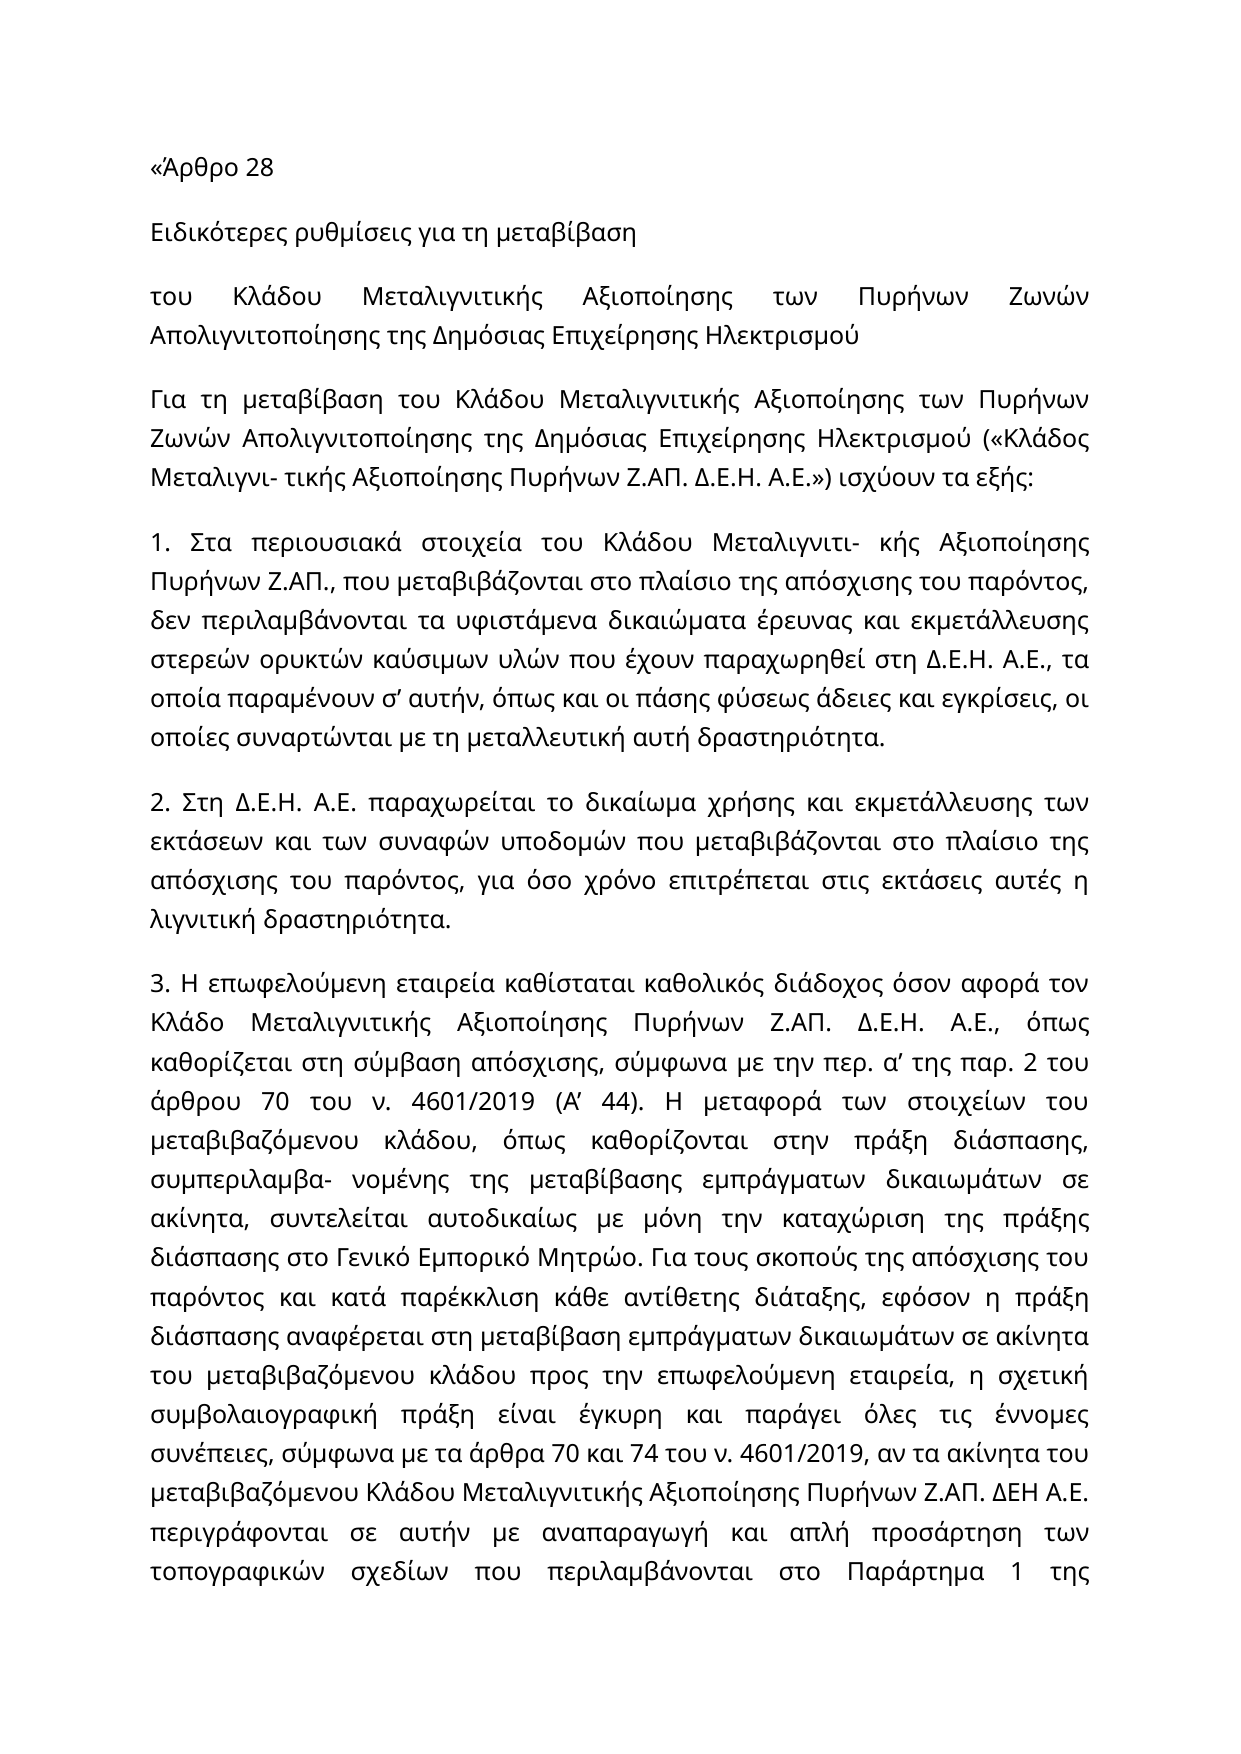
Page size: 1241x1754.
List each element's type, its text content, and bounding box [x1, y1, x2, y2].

text 1. Στα περιουσιακά στοιχεία του Κλάδου Μεταλιγνιτι- κής Αξιοποίησης Πυρήνων Ζ.ΑΠ., που μεταβιβάζονται στο πλαίσιο της απόσχισης του παρόντος, δεν περιλαμβάνονται τα υφιστάμενα δικαιώματα έρευνας και εκμετάλλευσης στερεών ορυκτών καύσιμων υλών που έχουν παραχωρηθεί στη Δ.Ε.Η. Α.Ε., τα οποία παραμένουν σ’ αυτήν, όπως και οι πάσης φύσεως άδειες και εγκρίσεις, οι οποίες συναρτώνται με τη μεταλλευτική αυτή δραστηριότητα. [150, 524, 1090, 754]
text «Άρθρο 28 [150, 150, 1090, 184]
text Για τη μεταβίβαση του Κλάδου Μεταλιγνιτικής Αξιοποίησης των Πυρήνων Ζωνών Απολιγνιτοποίησης της Δημόσιας Επιχείρησης Ηλεκτρισμού («Κλάδος Μεταλιγνι- τικής Αξιοποίησης Πυρήνων Ζ.ΑΠ. Δ.Ε.Η. Α.Ε.») ισχύουν τα εξής: [150, 382, 1090, 494]
text 2. Στη Δ.Ε.Η. Α.Ε. παραχωρείται το δικαίωμα χρήσης και εκμετάλλευσης των εκτάσεων και των συναφών υποδομών που μεταβιβάζονται στο πλαίσιο της απόσχισης του παρόντος, για όσο χρόνο επιτρέπεται στις εκτάσεις αυτές η λιγνιτική δραστηριότητα. [150, 784, 1090, 936]
text του Κλάδου Μεταλιγνιτικής Αξιοποίησης των Πυρήνων Ζωνών Απολιγνιτοποίησης της Δημόσιας Επιχείρησης Ηλεκτρισμού [150, 278, 1090, 352]
text Ειδικότερες ρυθμίσεις για τη μεταβίβαση [150, 214, 1090, 248]
text 3. Η επωφελούμενη εταιρεία καθίσταται καθολικός διάδοχος όσον αφορά τον Κλάδο Μεταλιγνιτικής Αξιοποίησης Πυρήνων Ζ.ΑΠ. Δ.Ε.Η. Α.Ε., όπως καθορίζεται στη σύμβαση απόσχισης, σύμφωνα με την περ. α’ της παρ. 2 του άρθρου 70 του ν. 4601/2019 (Α’ 44). Η μεταφορά των στοιχείων του μεταβιβαζόμενου κλάδου, όπως καθορίζονται στην πράξη διάσπασης, συμπεριλαμβα- νομένης της μεταβίβασης εμπράγματων δικαιωμάτων σε ακίνητα, συντελείται αυτοδικαίως με μόνη την καταχώριση της πράξης διάσπασης στο Γενικό Εμπορικό Μητρώο. Για τους σκοπούς της απόσχισης του παρόντος και κατά παρέκκλιση κάθε αντίθετης διάταξης, εφόσον η πράξη διάσπασης αναφέρεται στη μεταβίβαση εμπράγματων δικαιωμάτων σε ακίνητα του μεταβιβαζόμενου κλάδου προς την επωφελούμενη εταιρεία, η σχετική συμβολαιογραφική πράξη είναι έγκυρη και παράγει όλες τις έννομες συνέπειες, σύμφωνα με τα άρθρα 70 και 74 του ν. 4601/2019, αν τα ακίνητα του μεταβιβαζόμενου Κλάδου Μεταλιγνιτικής Αξιοποίησης Πυρήνων Ζ.ΑΠ. ΔΕΗ Α.Ε. περιγράφονται σε αυτήν με αναπαραγωγή και απλή προσάρτηση των τοπογραφικών σχεδίων που περιλαμβάνονται στο Παράρτημα 1 της [150, 966, 1090, 1587]
